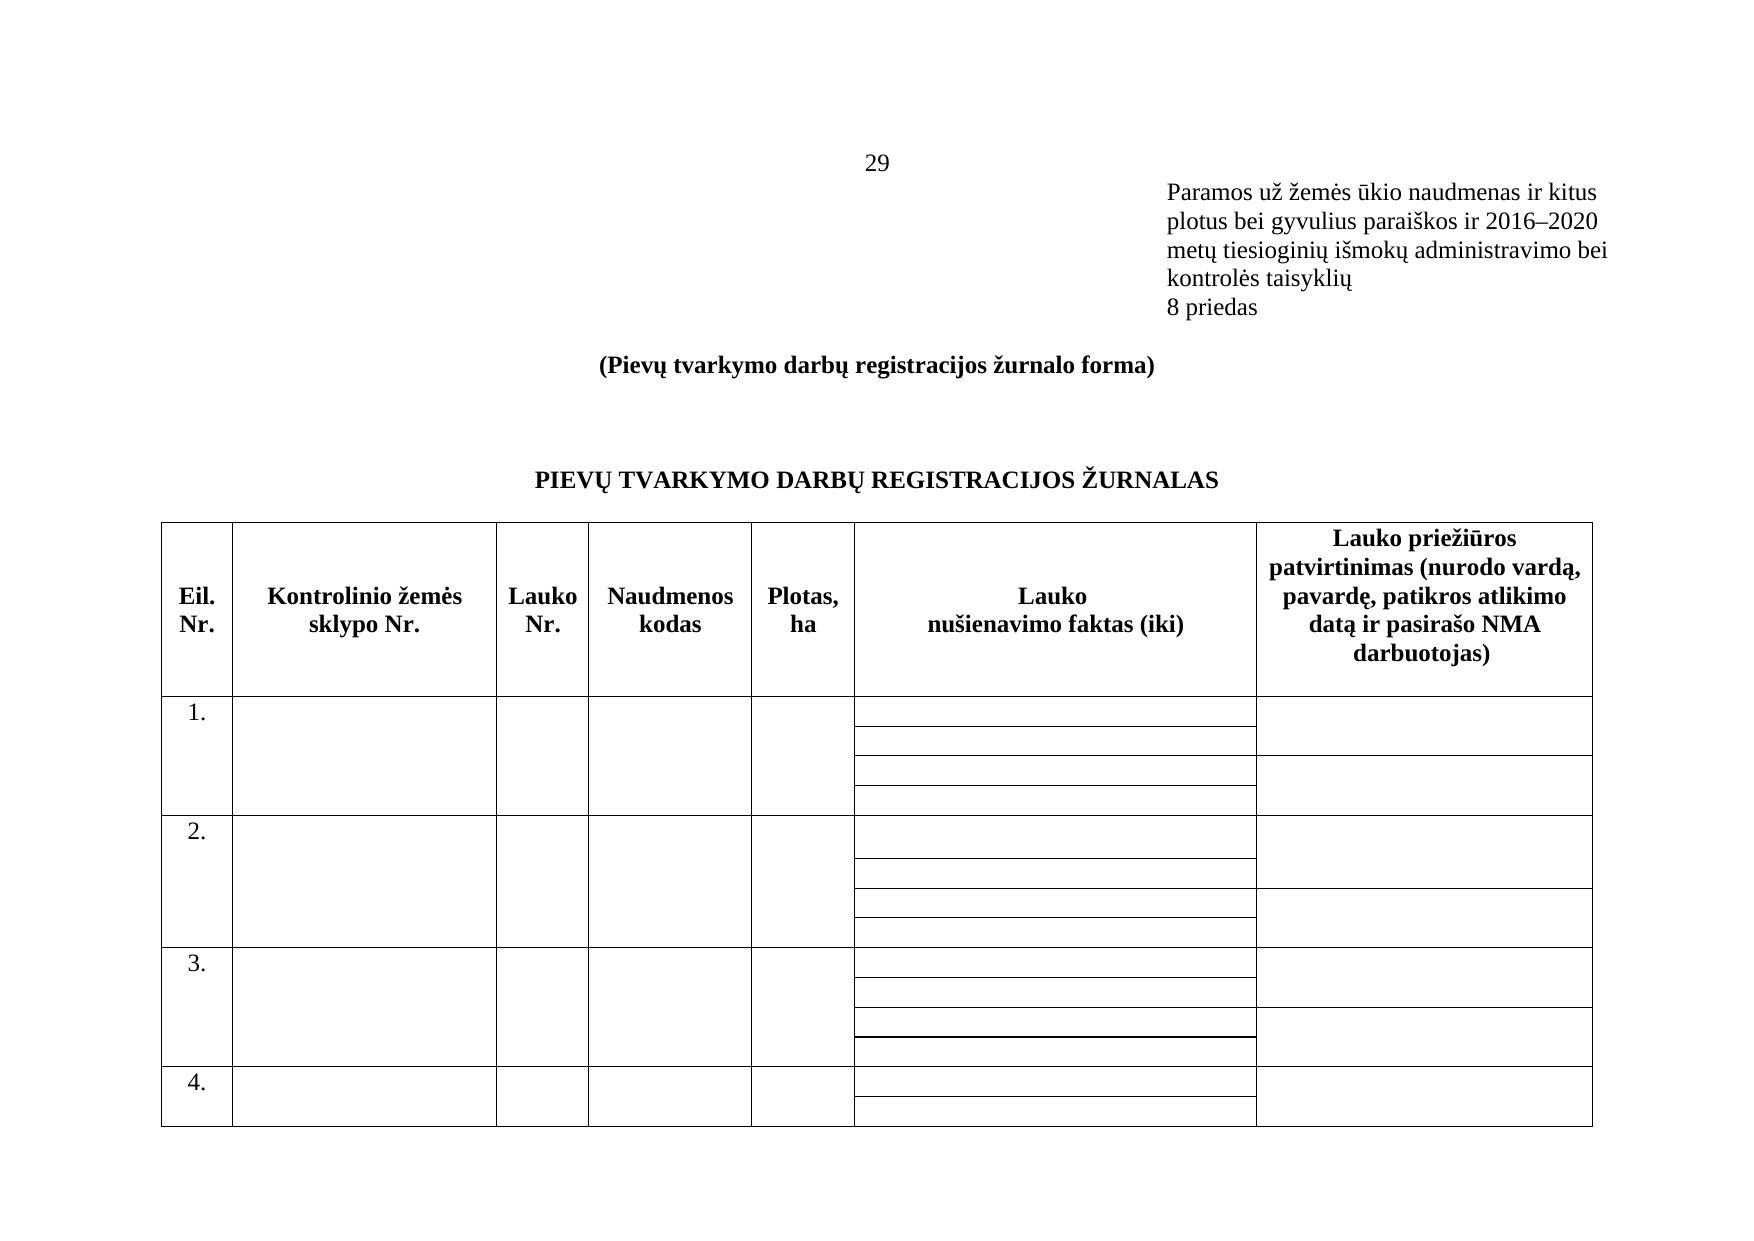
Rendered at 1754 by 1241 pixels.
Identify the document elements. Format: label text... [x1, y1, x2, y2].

table_header Naudmenos kodas [589, 523, 751, 696]
table_header Eil. Nr. [162, 523, 232, 696]
text Paramos už žemės ūkio naudmenas ir kitus [1167, 177, 1636, 206]
text (Pievų tvarkymo darbų registracijos žurnalo forma) [118, 350, 1636, 378]
table_cell [855, 727, 1256, 755]
table_cell 1. [162, 697, 232, 815]
text PIEVŲ TVARKYMO DARBŲ REGISTRACIJOS ŽURNALAS [118, 465, 1636, 493]
table_cell [497, 816, 588, 947]
table_cell [855, 756, 1256, 785]
table_cell [589, 816, 751, 947]
table_cell [752, 697, 854, 815]
table_cell [497, 1067, 588, 1126]
table_cell [233, 697, 496, 815]
table_header Kontrolinio žemės sklypo Nr. [233, 523, 496, 696]
table_cell [855, 1038, 1256, 1066]
text metų tiesioginių išmokų administravimo bei [1167, 235, 1636, 263]
table_cell [233, 948, 496, 1066]
table_cell [855, 889, 1256, 917]
table_cell [855, 1097, 1256, 1126]
table_header Plotas, ha [752, 523, 854, 696]
table_cell [855, 786, 1256, 815]
table_cell 4. [162, 1067, 232, 1126]
table_header Lauko Nr. [497, 523, 588, 696]
table_cell [855, 859, 1256, 887]
table_cell [1257, 1008, 1592, 1066]
table_header Lauko priežiūros patvirtinimas (nurodo vardą, pavardę, patikros atlikimo datą ir pasirašo NMA darbuotojas) [1257, 523, 1592, 696]
table_cell 2. [162, 816, 232, 947]
table_cell [1257, 816, 1592, 887]
table_cell [1257, 948, 1592, 1007]
table_cell [233, 1067, 496, 1126]
table_cell [855, 1067, 1256, 1096]
table_cell [497, 697, 588, 815]
table_cell [855, 978, 1256, 1007]
table_cell [589, 948, 751, 1066]
table_cell [855, 697, 1256, 726]
table_cell 3. [162, 948, 232, 1066]
table_cell [855, 816, 1256, 858]
table_header Lauko nušienavimo faktas (iki) [855, 523, 1256, 696]
table_cell [1257, 889, 1592, 947]
table_cell [752, 1067, 854, 1126]
text kontrolės taisyklių [1167, 263, 1636, 292]
table_cell [1257, 756, 1592, 815]
table_cell [752, 816, 854, 947]
table_cell [855, 918, 1256, 947]
table_cell [1257, 1067, 1592, 1126]
table_cell [1257, 697, 1592, 755]
table_cell [589, 1067, 751, 1126]
text 8 priedas [118, 292, 1636, 321]
table_cell [855, 948, 1256, 977]
table_cell [589, 697, 751, 815]
text plotus bei gyvulius paraiškos ir 2016–2020 [1167, 206, 1636, 235]
table_cell [497, 948, 588, 1066]
table_cell [752, 948, 854, 1066]
table_cell [233, 816, 496, 947]
table_cell [855, 1008, 1256, 1036]
